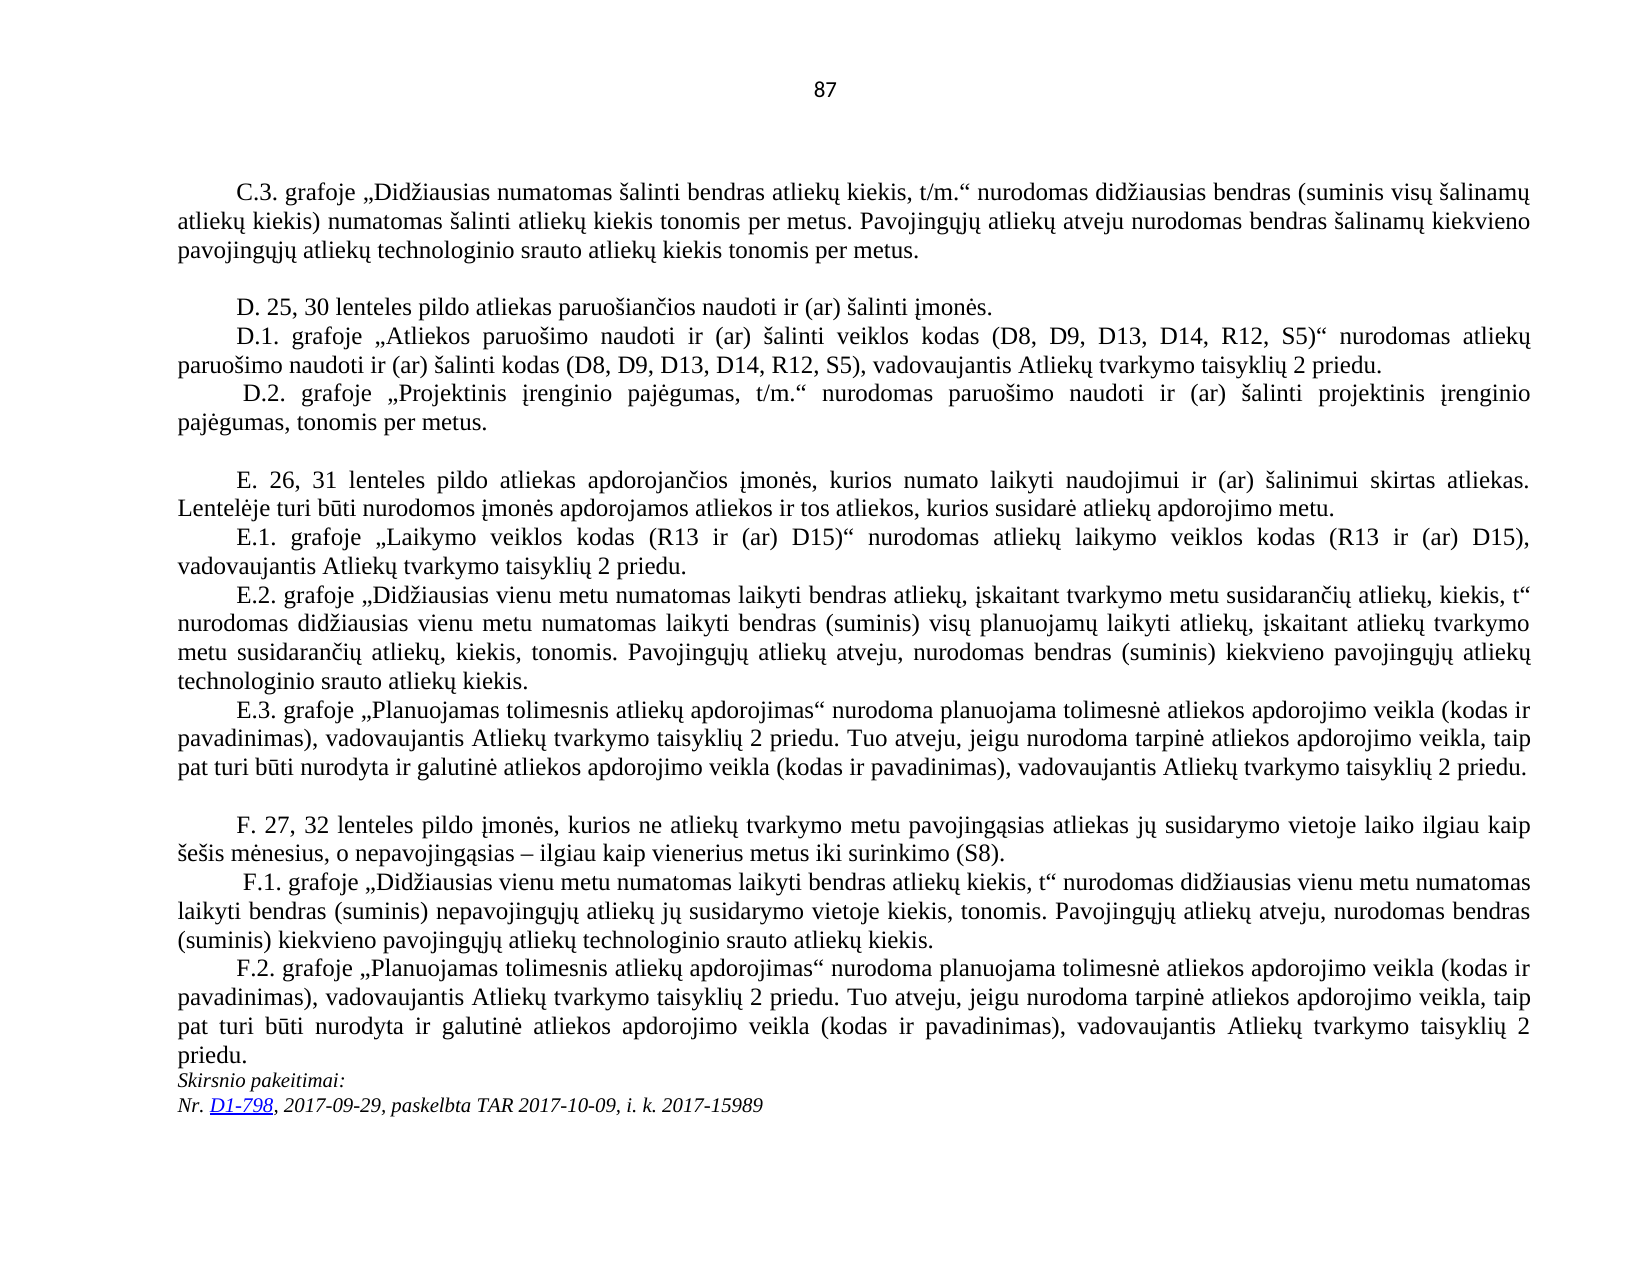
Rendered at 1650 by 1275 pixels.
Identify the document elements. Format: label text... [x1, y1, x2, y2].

text Skirsnio pakeitimai: [177, 1068, 1532, 1092]
text D. 25, 30 lenteles pildo atliekas paruošiančios naudoti ir (ar) šalinti įmonės. [177, 292, 1532, 321]
text C.3. grafoje „Didžiausias numatomas šalinti bendras atliekų kiekis, t/m.“ nurodomas didžiausias bendras (suminis visų šalinamų atliekų kiekis) numatomas šalinti atliekų kiekis tonomis per metus. Pavojingųjų atliekų atveju nurodomas bendras šalinamų kiekvieno pavojingųjų atliekų technologinio srauto atliekų kiekis tonomis per metus. [177, 177, 1532, 263]
text F.1. grafoje „Didžiausias vienu metu numatomas laikyti bendras atliekų kiekis, t“ nurodomas didžiausias vienu metu numatomas laikyti bendras (suminis) nepavojingųjų atliekų jų susidarymo vietoje kiekis, tonomis. Pavojingųjų atliekų atveju, nurodomas bendras (suminis) kiekvieno pavojingųjų atliekų technologinio srauto atliekų kiekis. [177, 867, 1532, 953]
text F. 27, 32 lenteles pildo įmonės, kurios ne atliekų tvarkymo metu pavojingąsias atliekas jų susidarymo vietoje laiko ilgiau kaip šešis mėnesius, o nepavojingąsias – ilgiau kaip vienerius metus iki surinkimo (S8). [177, 810, 1532, 867]
text E. 26, 31 lenteles pildo atliekas apdorojančios įmonės, kurios numato laikyti naudojimui ir (ar) šalinimui skirtas atliekas. Lentelėje turi būti nurodomos įmonės apdorojamos atliekos ir tos atliekos, kurios susidarė atliekų apdorojimo metu. [177, 465, 1532, 522]
text D.2. grafoje „Projektinis įrenginio pajėgumas, t/m.“ nurodomas paruošimo naudoti ir (ar) šalinti projektinis įrenginio pajėgumas, tonomis per metus. [177, 378, 1532, 436]
text E.1. grafoje „Laikymo veiklos kodas (R13 ir (ar) D15)“ nurodomas atliekų laikymo veiklos kodas (R13 ir (ar) D15), vadovaujantis Atliekų tvarkymo taisyklių 2 priedu. [177, 522, 1532, 580]
text F.2. grafoje „Planuojamas tolimesnis atliekų apdorojimas“ nurodoma planuojama tolimesnė atliekos apdorojimo veikla (kodas ir pavadinimas), vadovaujantis Atliekų tvarkymo taisyklių 2 priedu. Tuo atveju, jeigu nurodoma tarpinė atliekos apdorojimo veikla, taip pat turi būti nurodyta ir galutinė atliekos apdorojimo veikla (kodas ir pavadinimas), vadovaujantis Atliekų tvarkymo taisyklių 2 priedu. [177, 953, 1532, 1068]
text E.3. grafoje „Planuojamas tolimesnis atliekų apdorojimas“ nurodoma planuojama tolimesnė atliekos apdorojimo veikla (kodas ir pavadinimas), vadovaujantis Atliekų tvarkymo taisyklių 2 priedu. Tuo atveju, jeigu nurodoma tarpinė atliekos apdorojimo veikla, taip pat turi būti nurodyta ir galutinė atliekos apdorojimo veikla (kodas ir pavadinimas), vadovaujantis Atliekų tvarkymo taisyklių 2 priedu. [177, 695, 1532, 781]
text E.2. grafoje „Didžiausias vienu metu numatomas laikyti bendras atliekų, įskaitant tvarkymo metu susidarančių atliekų, kiekis, t“ nurodomas didžiausias vienu metu numatomas laikyti bendras (suminis) visų planuojamų laikyti atliekų, įskaitant atliekų tvarkymo metu susidarančių atliekų, kiekis, tonomis. Pavojingųjų atliekų atveju, nurodomas bendras (suminis) kiekvieno pavojingųjų atliekų technologinio srauto atliekų kiekis. [177, 580, 1532, 695]
text Nr. D1-798, 2017-09-29, paskelbta TAR 2017-10-09, i. k. 2017-15989 [177, 1092, 1532, 1117]
text D.1. grafoje „Atliekos paruošimo naudoti ir (ar) šalinti veiklos kodas (D8, D9, D13, D14, R12, S5)“ nurodomas atliekų paruošimo naudoti ir (ar) šalinti kodas (D8, D9, D13, D14, R12, S5), vadovaujantis Atliekų tvarkymo taisyklių 2 priedu. [177, 321, 1532, 378]
